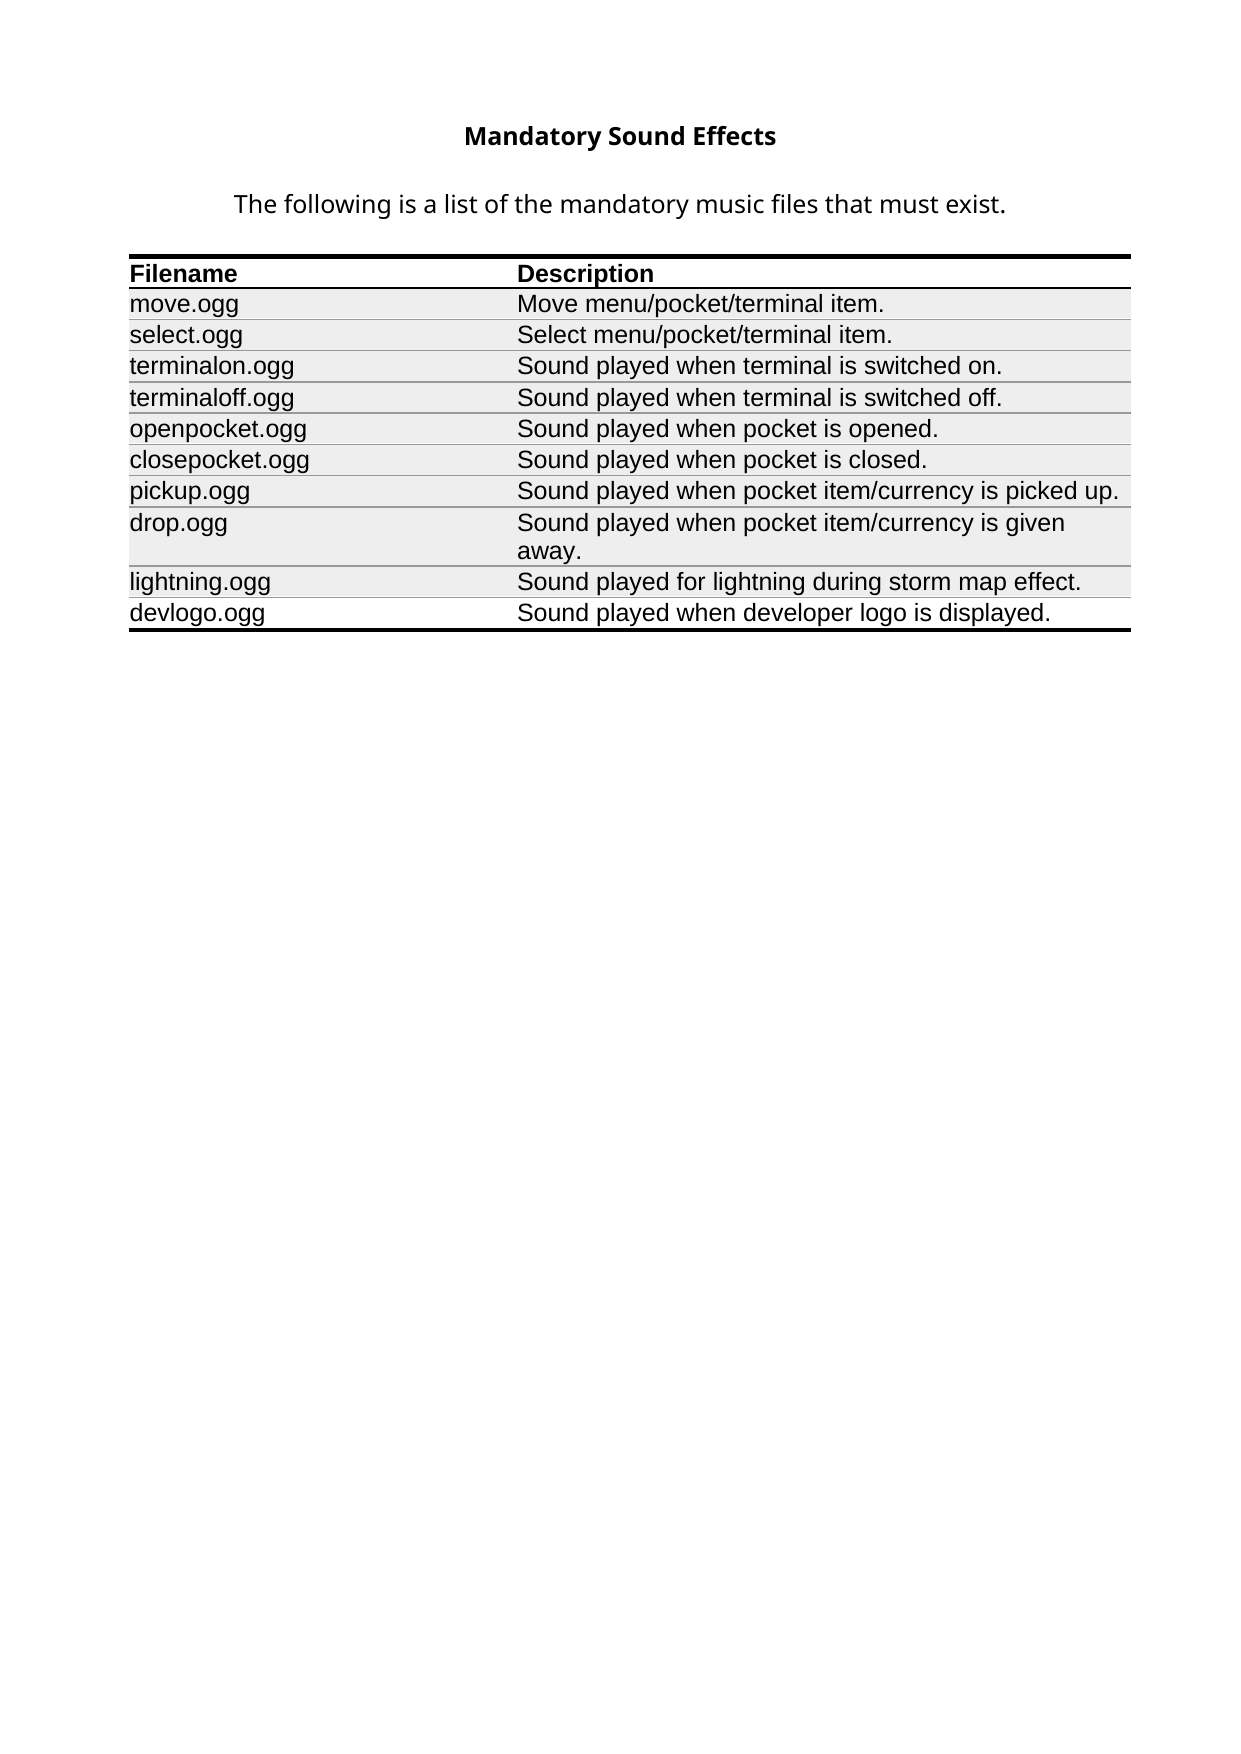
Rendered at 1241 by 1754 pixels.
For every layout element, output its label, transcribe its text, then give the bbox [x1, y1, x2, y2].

text The following is a list of the mandatory music files that must exist. [118, 186, 1122, 220]
table_cell select.ogg [129, 320, 517, 350]
table_cell openpocket.ogg [129, 414, 517, 443]
table_cell move.ogg [129, 289, 517, 318]
table_cell lightning.ogg [129, 567, 517, 596]
table_cell Sound played for lightning during storm map effect. [517, 567, 1131, 596]
subtitle Mandatory Sound Effects [118, 118, 1122, 152]
table_cell Move menu/pocket/terminal item. [517, 289, 1131, 318]
table_header Description [517, 259, 1131, 287]
table_cell Select menu/pocket/terminal item. [517, 320, 1131, 350]
table_cell terminaloff.ogg [129, 383, 517, 412]
table_cell Sound played when terminal is switched on. [517, 351, 1131, 381]
table_header Filename [129, 259, 517, 287]
table_cell Sound played when developer logo is displayed. [517, 598, 1131, 628]
table_cell pickup.ogg [129, 476, 517, 506]
table_cell terminalon.ogg [129, 351, 517, 381]
table_cell Sound played when pocket item/currency is picked up. [517, 476, 1131, 506]
table_cell Sound played when terminal is switched off. [517, 383, 1131, 412]
table_cell closepocket.ogg [129, 445, 517, 475]
table_cell Sound played when pocket is opened. [517, 414, 1131, 443]
table_cell Sound played when pocket item/currency is given away. [517, 508, 1131, 565]
table_cell drop.ogg [129, 508, 517, 565]
table_cell devlogo.ogg [129, 598, 517, 628]
table_cell Sound played when pocket is closed. [517, 445, 1131, 475]
